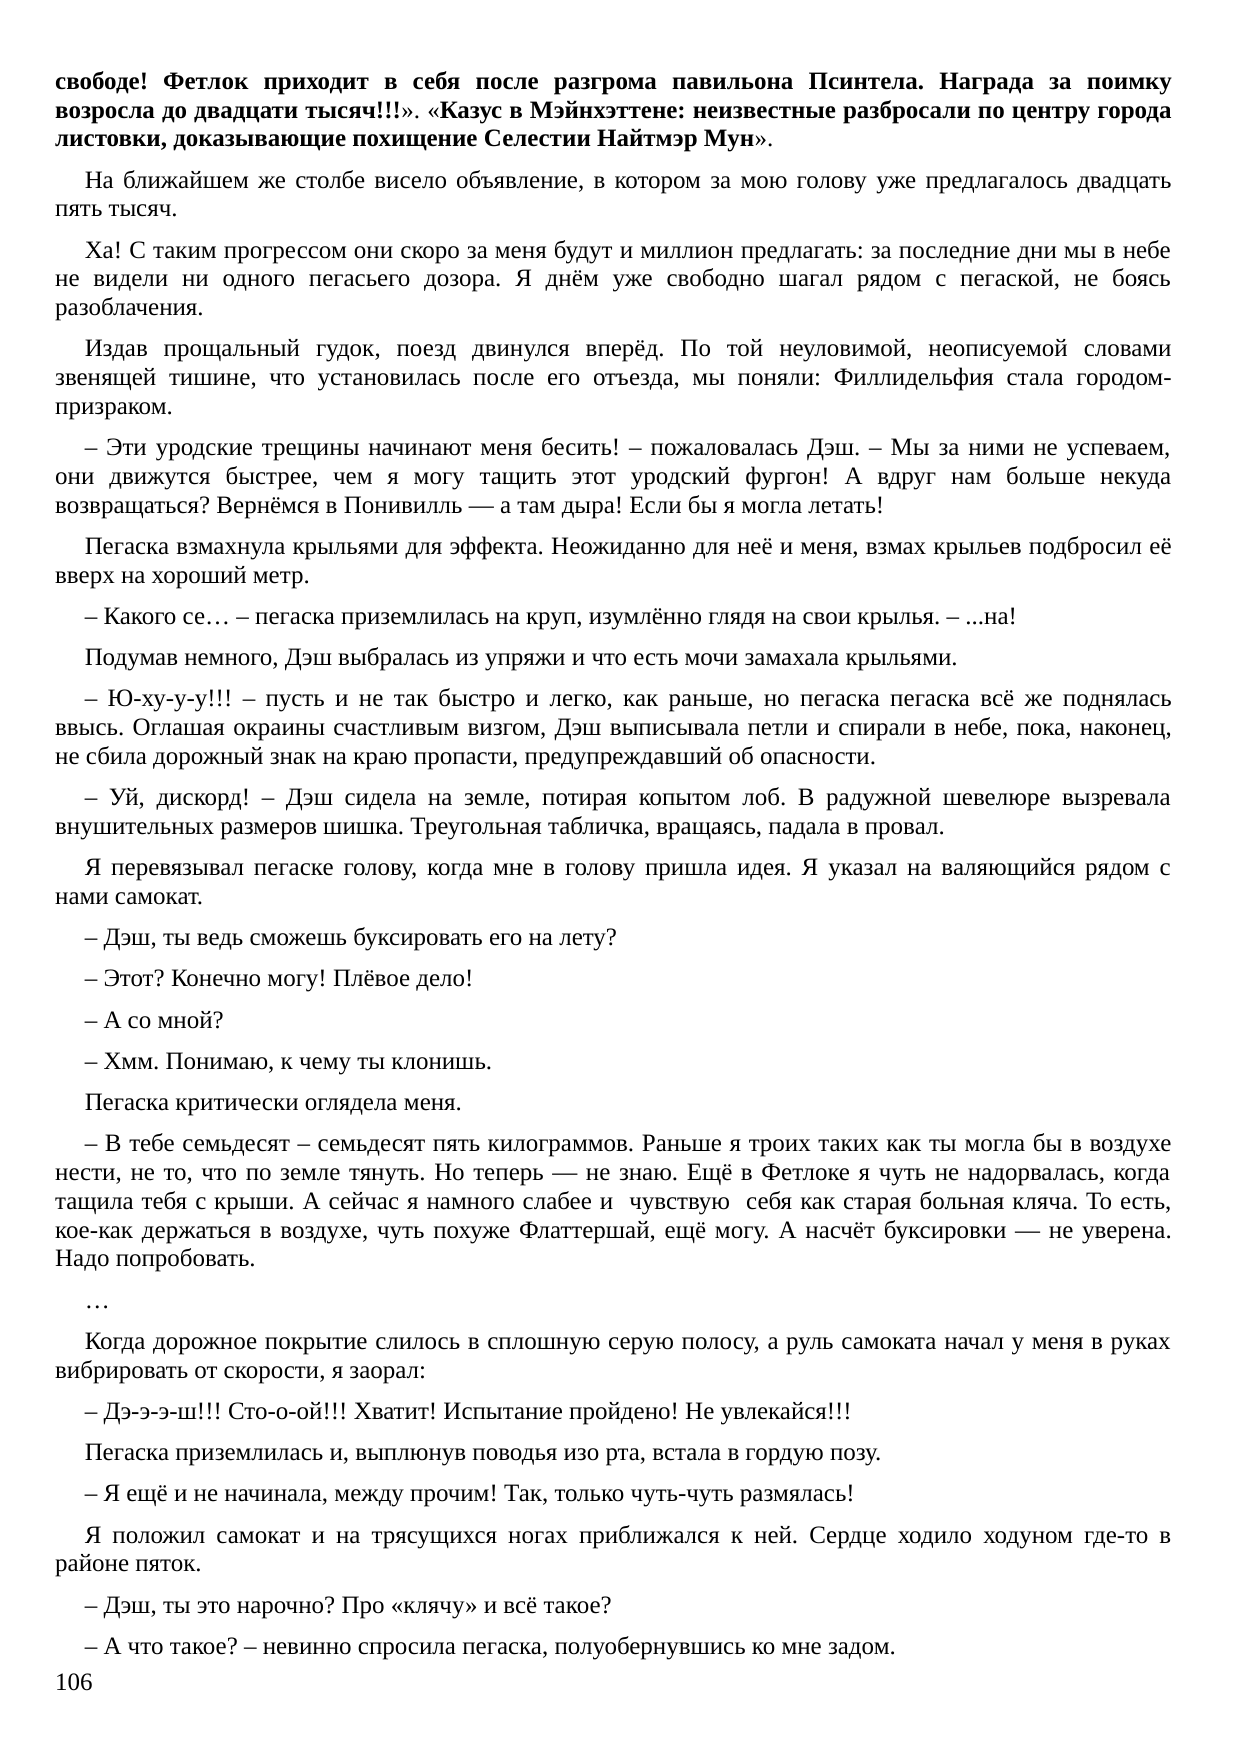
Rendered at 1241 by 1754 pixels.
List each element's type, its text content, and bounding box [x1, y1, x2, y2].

text Пегаска приземлилась и, выплюнув поводья изо рта, встала в гордую позу. [55, 1437, 1173, 1466]
text – Дэ-э-э-ш!!! Сто-о-ой!!! Хватит! Испытание пройдено! Не увлекайся!!! [55, 1396, 1173, 1425]
text – Дэш, ты ведь сможешь буксировать его на лету? [55, 922, 1173, 951]
text – А со мной? [55, 1005, 1173, 1033]
text Когда дорожное покрытие слилось в сплошную серую полосу, а руль самоката начал у меня в руках вибрировать от скорости, я заорал: [55, 1326, 1173, 1383]
text – В тебе семьдесят – семьдесят пять килограммов. Раньше я троих таких как ты могла бы в воздухе нести, не то, что по земле тянуть. Но теперь — не знаю. Ещё в Фетлоке я чуть не надорвалась, когда тащила тебя с крыши. А сейчас я намного слабее и чувствую себя как старая больная кляча. То есть, кое-как держаться в воздухе, чуть похуже Флаттершай, ещё могу. А насчёт буксировки — не уверена. Надо попробовать. [55, 1128, 1173, 1272]
text свободе! Фетлок приходит в себя после разгрома павильона Псинтела. Награда за поимку возросла до двадцати тысяч!!!». «Казус в Мэйнхэттене: неизвестные разбросали по центру города листовки, доказывающие похищение Селестии Найтмэр Мун». [55, 66, 1173, 152]
text – Какого се… – пегаска приземлилась на круп, изумлённо глядя на свои крылья. – ...на! [55, 601, 1173, 630]
text – Дэш, ты это нарочно? Про «клячу» и всё такое? [55, 1590, 1173, 1618]
text Ха! С таким прогрессом они скоро за меня будут и миллион предлагать: за последние дни мы в небе не видели ни одного пегасьего дозора. Я днём уже свободно шагал рядом с пегаской, не боясь разоблачения. [55, 235, 1173, 321]
text – Хмм. Понимаю, к чему ты клонишь. [55, 1046, 1173, 1075]
text Издав прощальный гудок, поезд двинулся вперёд. По той неуловимой, неописуемой словами звенящей тишине, что установилась после его отъезда, мы поняли: Филлидельфия стала городом-призраком. [55, 333, 1173, 420]
text – Этот? Конечно могу! Плёвое дело! [55, 963, 1173, 992]
text Я перевязывал пегаске голову, когда мне в голову пришла идея. Я указал на валяющийся рядом с нами самокат. [55, 852, 1173, 910]
text Подумав немного, Дэш выбралась из упряжи и что есть мочи замахала крыльями. [55, 642, 1173, 671]
text … [55, 1285, 1173, 1313]
text – Ю-ху-у-у!!! – пусть и не так быстро и легко, как раньше, но пегаска пегаска всё же поднялась ввысь. Оглашая окраины счастливым визгом, Дэш выписывала петли и спирали в небе, пока, наконец, не сбила дорожный знак на краю пропасти, предупреждавший об опасности. [55, 683, 1173, 770]
text – А что такое? – невинно спросила пегаска, полуобернувшись ко мне задом. [55, 1631, 1173, 1660]
text – Эти уродские трещины начинают меня бесить! – пожаловалась Дэш. – Мы за ними не успеваем, они движутся быстрее, чем я могу тащить этот уродский фургон! А вдруг нам больше некуда возвращаться? Вернёмся в Понивилль — а там дыра! Если бы я могла летать! [55, 432, 1173, 518]
text На ближайшем же столбе висело объявление, в котором за мою голову уже предлагалось двадцать пять тысяч. [55, 165, 1173, 222]
text Пегаска взмахнула крыльями для эффекта. Неожиданно для неё и меня, взмах крыльев подбросил её вверх на хороший метр. [55, 531, 1173, 588]
text – Я ещё и не начинала, между прочим! Так, только чуть-чуть размялась! [55, 1478, 1173, 1507]
text Я положил самокат и на трясущихся ногах приближался к ней. Сердце ходило ходуном где-то в районе пяток. [55, 1520, 1173, 1577]
text – Уй, дискорд! – Дэш сидела на земле, потирая копытом лоб. В радужной шевелюре вызревала внушительных размеров шишка. Треугольная табличка, вращаясь, падала в провал. [55, 782, 1173, 840]
text Пегаска критически оглядела меня. [55, 1087, 1173, 1116]
